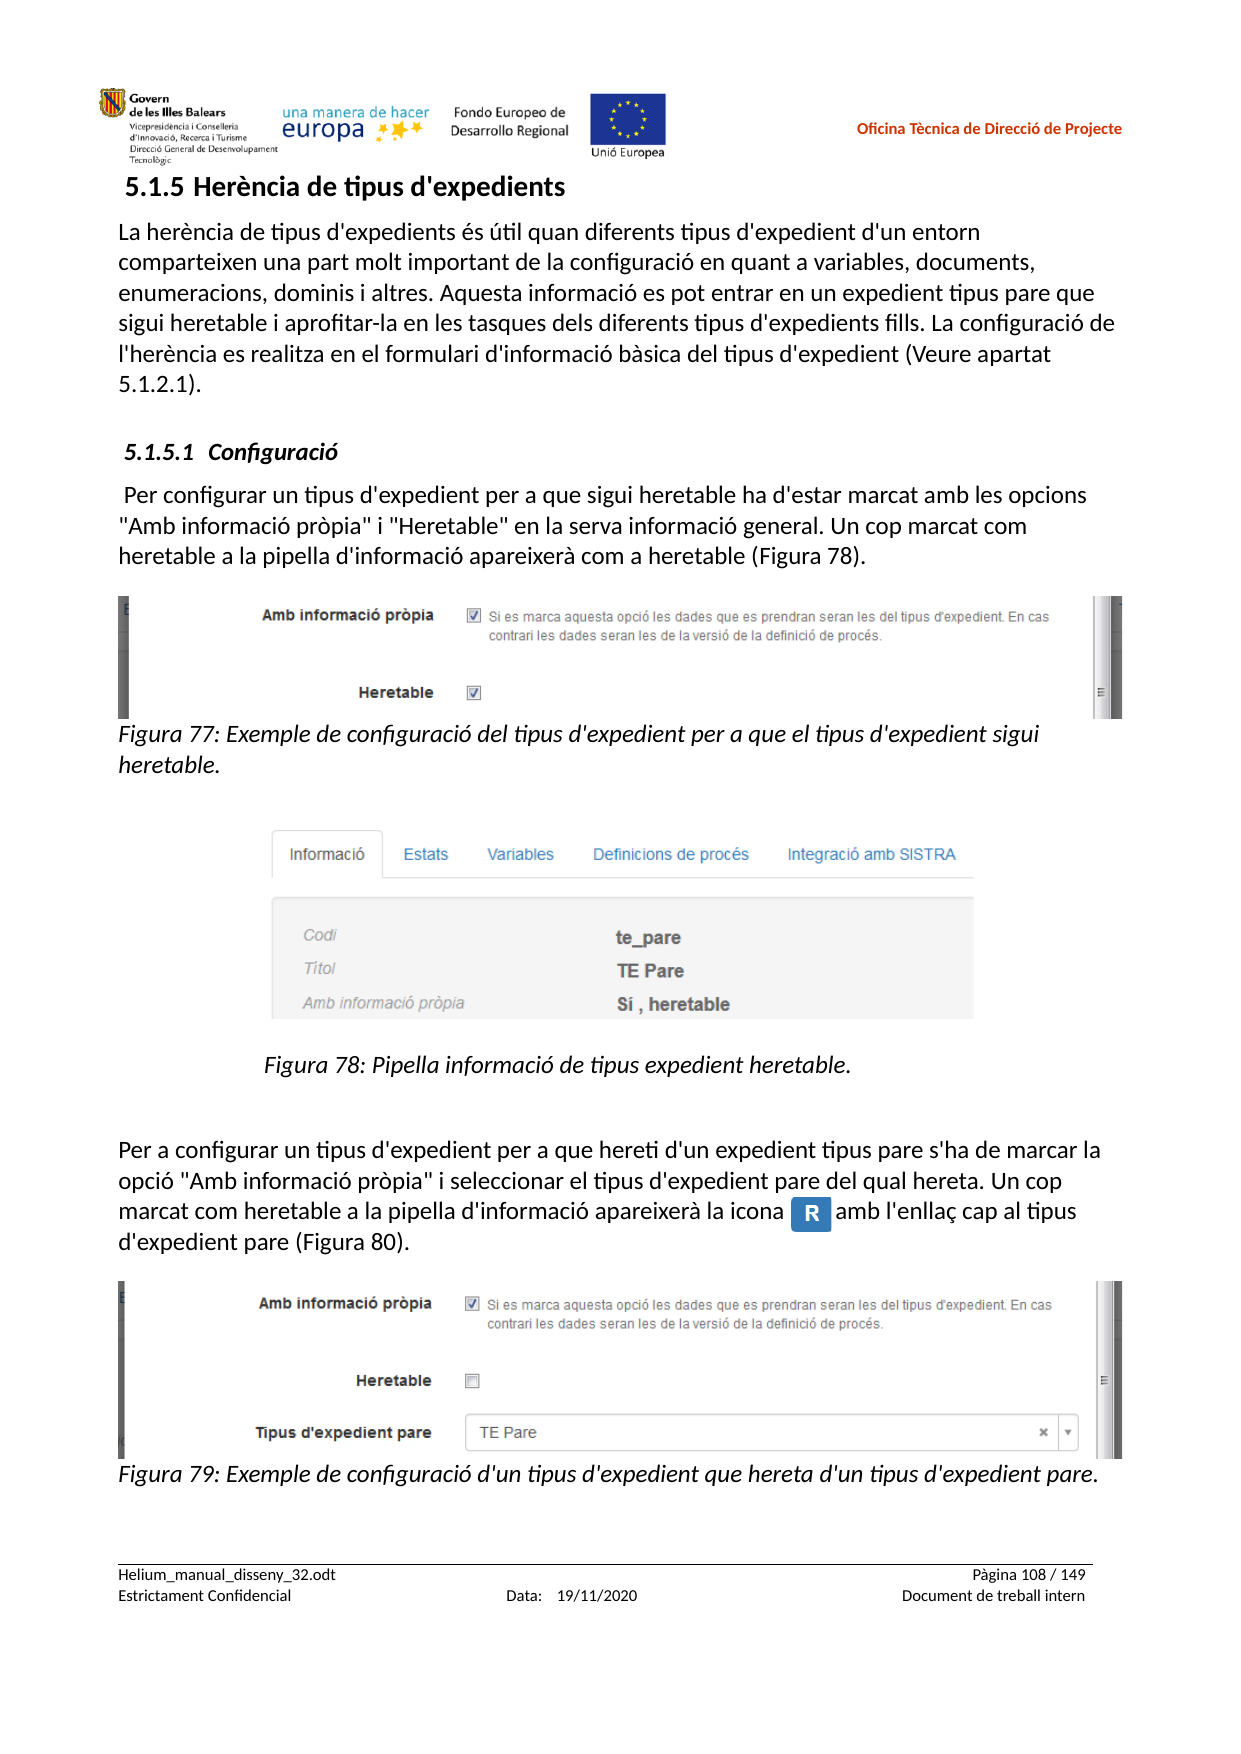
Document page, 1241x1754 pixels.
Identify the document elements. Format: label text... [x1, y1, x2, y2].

text Figura 79: Exemple de configuració d'un tipus d'expedient que hereta d'un tipus d'expedient pare. [118, 1459, 1122, 1489]
picture [118, 596, 1123, 719]
text Figura 77: Exemple de configuració del tipus d'expedient per a que el tipus d'expedient sigui heretable. [118, 719, 1122, 779]
subtitle Herència de tipus d'expedients [118, 168, 1122, 203]
picture [99, 87, 668, 166]
picture [118, 1281, 1123, 1459]
picture [791, 1197, 832, 1232]
text Per configurar un tipus d'expedient per a que sigui heretable ha d'estar marcat amb les opcions "Amb informació pròpia" i "Heretable" en la serva informació general. Un cop marcat com heretable a la pipella d'informació apareixerà com a heretable (Figura 78). [118, 479, 1122, 571]
subtitle Configuració [118, 437, 1122, 467]
text Per a configurar un tipus d'expedient per a que hereti d'un expedient tipus pare s'ha de marcar la opció "Amb informació pròpia" i seleccionar el tipus d'expedient pare del qual hereta. Un cop marcat com heretable a la pipella d'informació apareixerà la icona amb l'enllaç cap al tipus d'expedient pare (Figura 80). [118, 1134, 1122, 1256]
text La herència de tipus d'expedients és útil quan diferents tipus d'expedient d'un entorn comparteixen una part molt important de la configuració en quant a variables, documents, enumeracions, dominis i altres. Aquesta informació es pot entrar en un expedient tipus pare que sigui heretable i aprofitar-la en les tasques dels diferents tipus d'expedients fills. La configuració de l'herència es realitza en el formulari d'informació bàsica del tipus d'expedient (Veure apartat 5.1.2.1). [118, 216, 1122, 399]
picture [266, 822, 974, 1019]
text Figura 78: Pipella informació de tipus expedient heretable. [264, 1019, 976, 1079]
